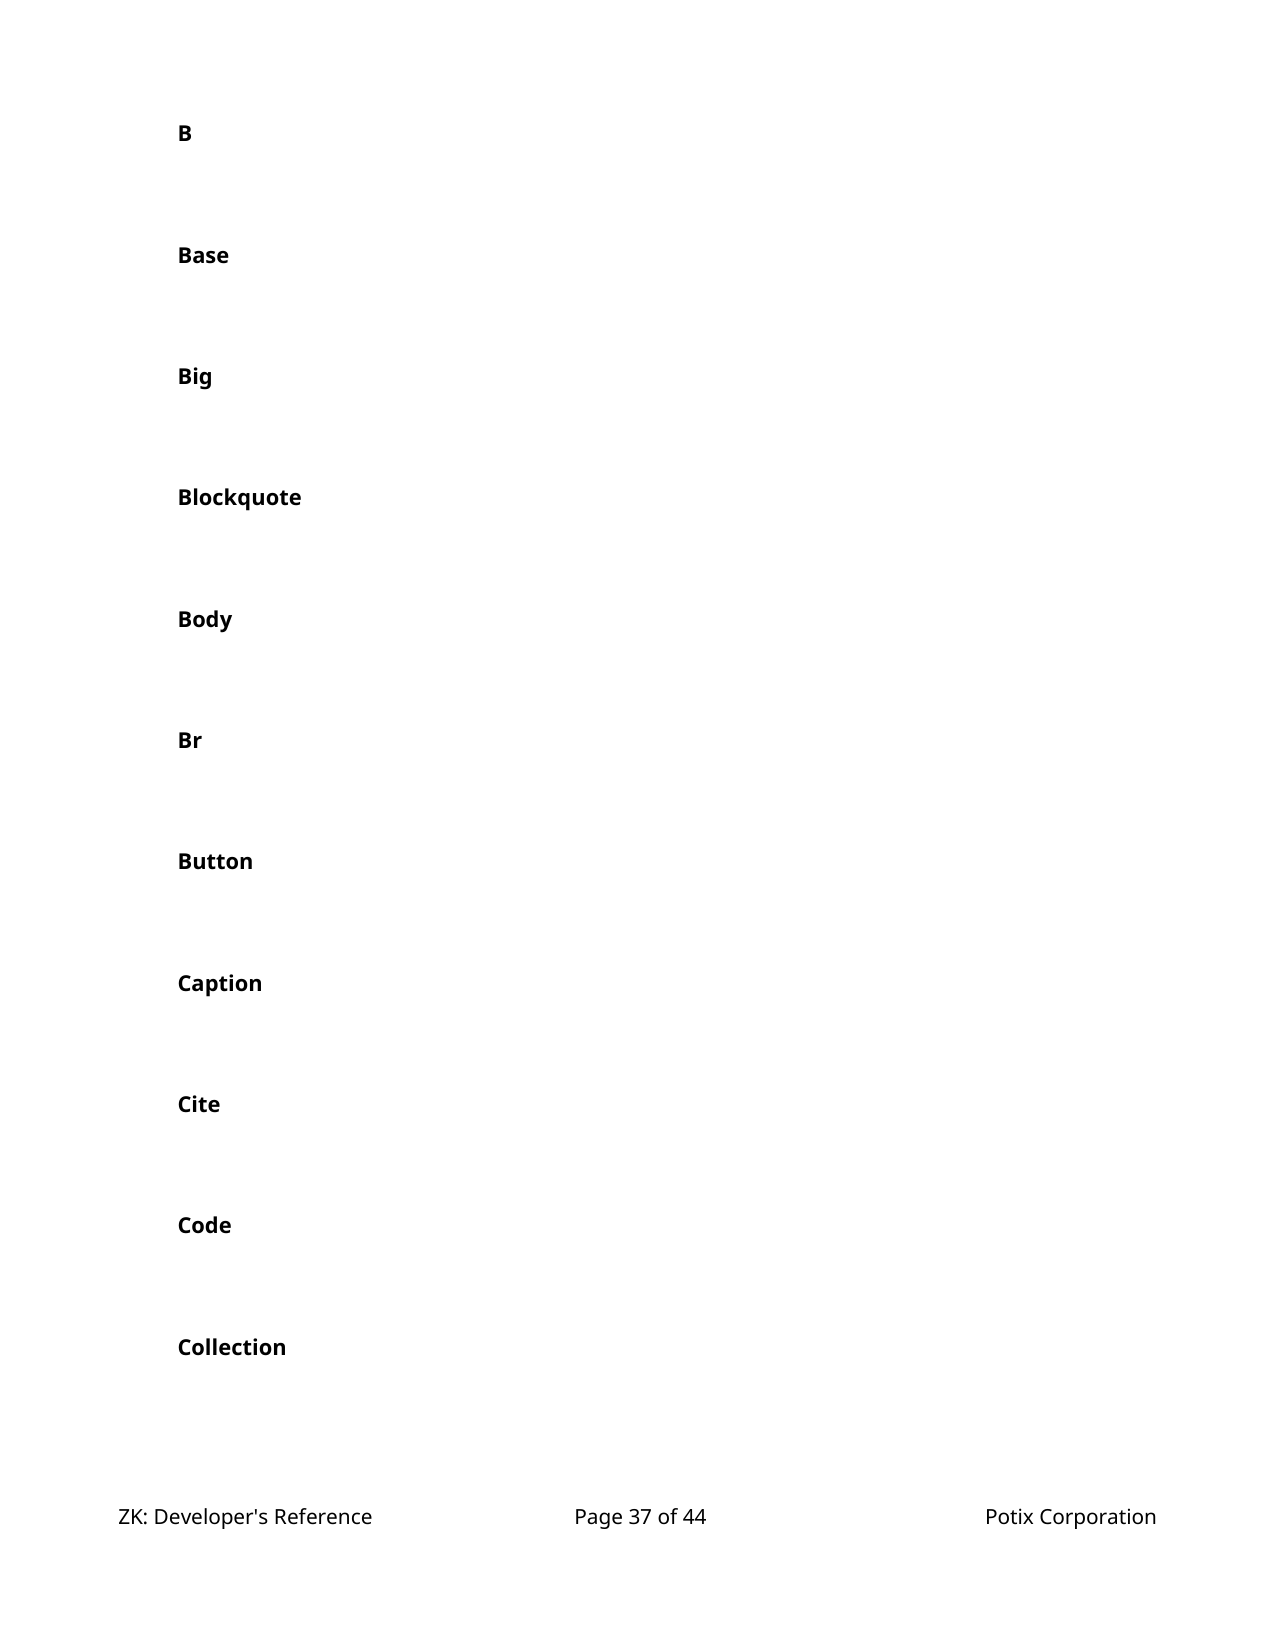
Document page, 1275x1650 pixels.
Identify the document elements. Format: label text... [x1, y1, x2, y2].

subtitle Button [177, 846, 1157, 876]
subtitle B [177, 118, 1157, 148]
subtitle Blockquote [177, 482, 1157, 512]
subtitle Base [177, 239, 1157, 269]
subtitle Collection [177, 1332, 1157, 1362]
subtitle Code [177, 1210, 1157, 1240]
subtitle Big [177, 361, 1157, 391]
subtitle Body [177, 603, 1157, 633]
subtitle Br [177, 725, 1157, 755]
subtitle Cite [177, 1089, 1157, 1119]
subtitle Caption [177, 968, 1157, 998]
